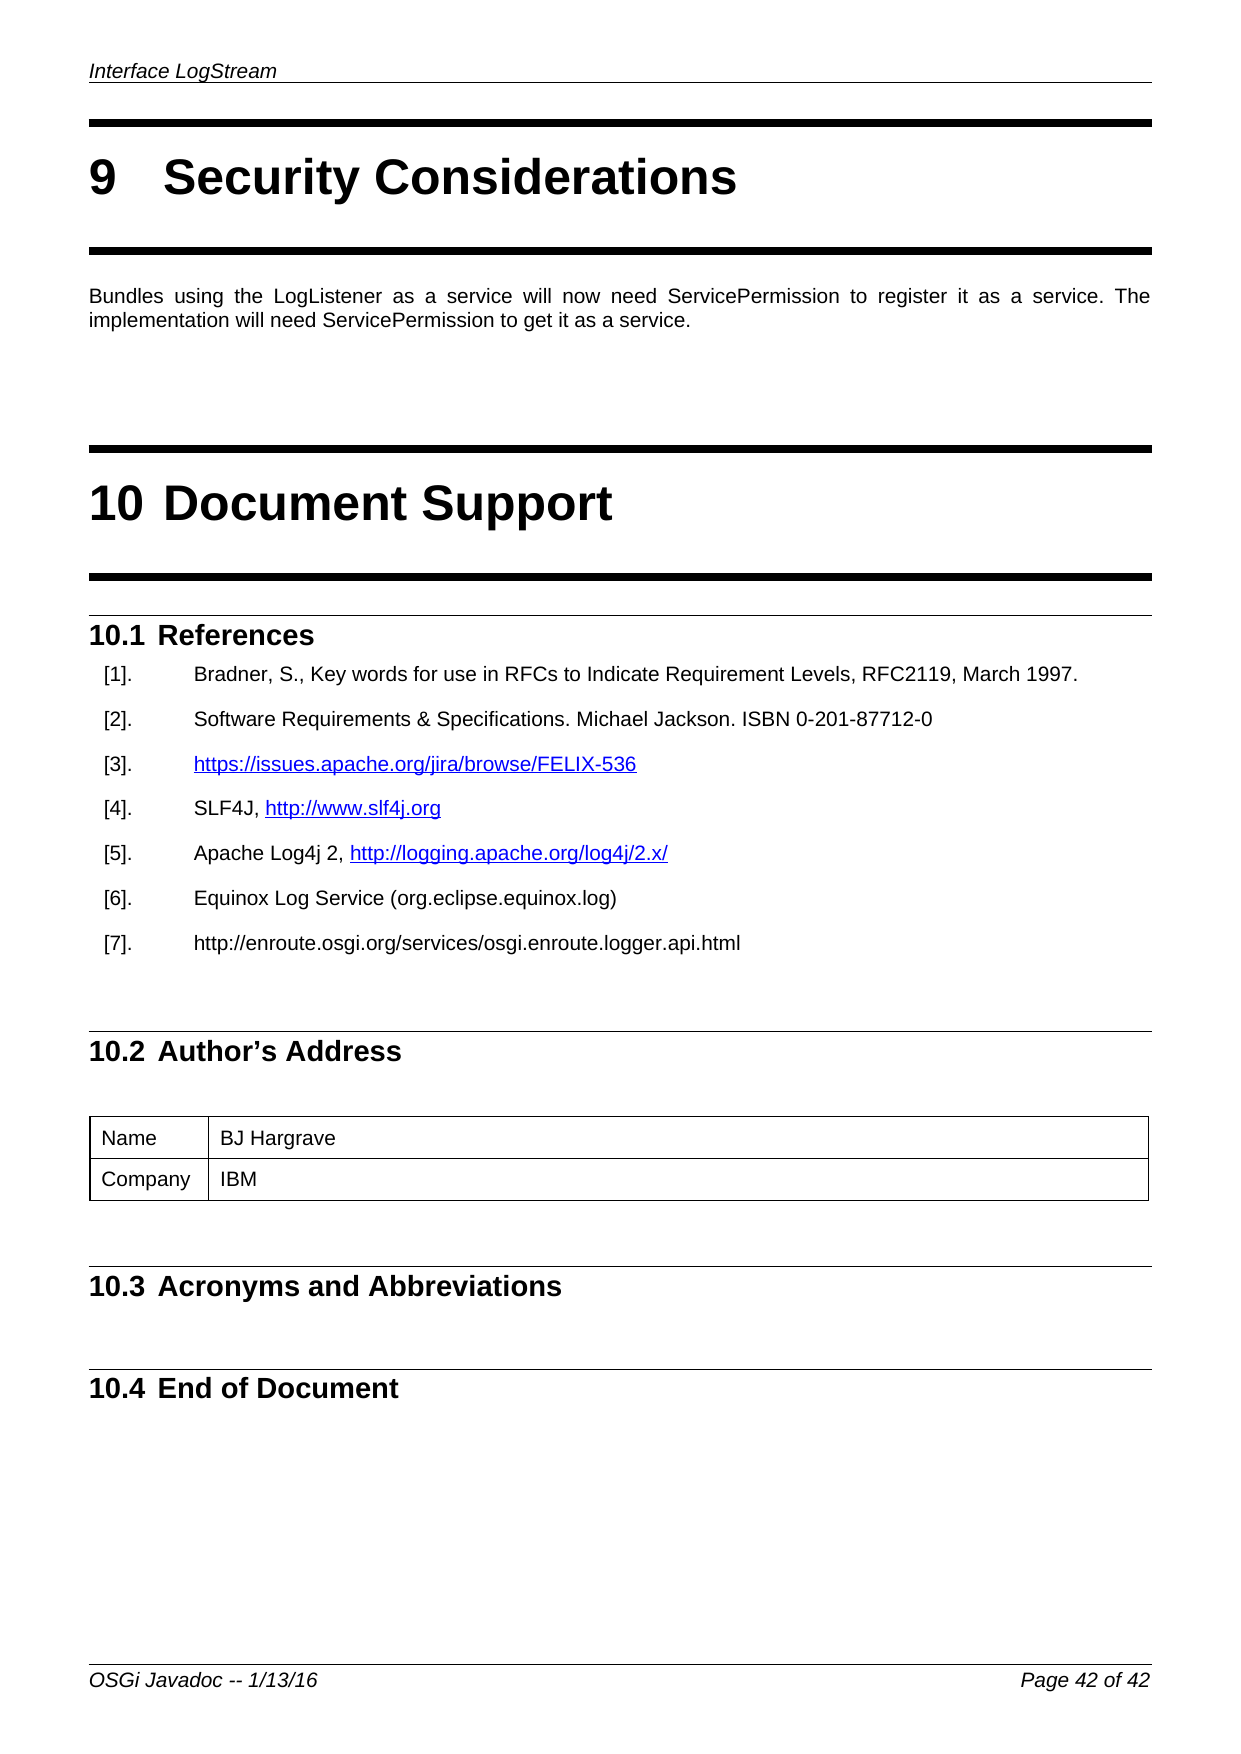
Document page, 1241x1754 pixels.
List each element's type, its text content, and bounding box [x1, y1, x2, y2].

subtitle Document Support [88, 446, 1152, 581]
list SLF4J, http://www.slf4j.org [103, 796, 1152, 820]
subtitle Author’s Address [88, 1032, 1152, 1067]
table_header Name [91, 1117, 208, 1158]
list Software Requirements & Specifications. Michael Jackson. ISBN 0-201-87712-0 [103, 707, 1152, 731]
list http://enroute.osgi.org/services/osgi.enroute.logger.api.html [103, 931, 1152, 954]
table_header BJ Hargrave [209, 1117, 1148, 1158]
list Equinox Log Service (org.eclipse.equinox.log) [103, 886, 1152, 910]
list Apache Log4j 2, http://logging.apache.org/log4j/2.x/ [103, 841, 1152, 865]
text Bundles using the LogListener as a service will now need ServicePermission to register it as a service. The implementation will need ServicePermission to get it as a service. [88, 284, 1152, 332]
subtitle Security Considerations [88, 120, 1152, 255]
list Bradner, S., Key words for use in RFCs to Indicate Requirement Levels, RFC2119, March 1997. [103, 662, 1152, 686]
subtitle References [88, 616, 1152, 651]
table_cell Company [91, 1159, 208, 1199]
table_cell IBM [209, 1159, 1148, 1199]
list https://issues.apache.org/jira/browse/FELIX-536 [103, 751, 1152, 775]
subtitle End of Document [88, 1370, 1152, 1405]
subtitle Acronyms and Abbreviations [88, 1267, 1152, 1303]
